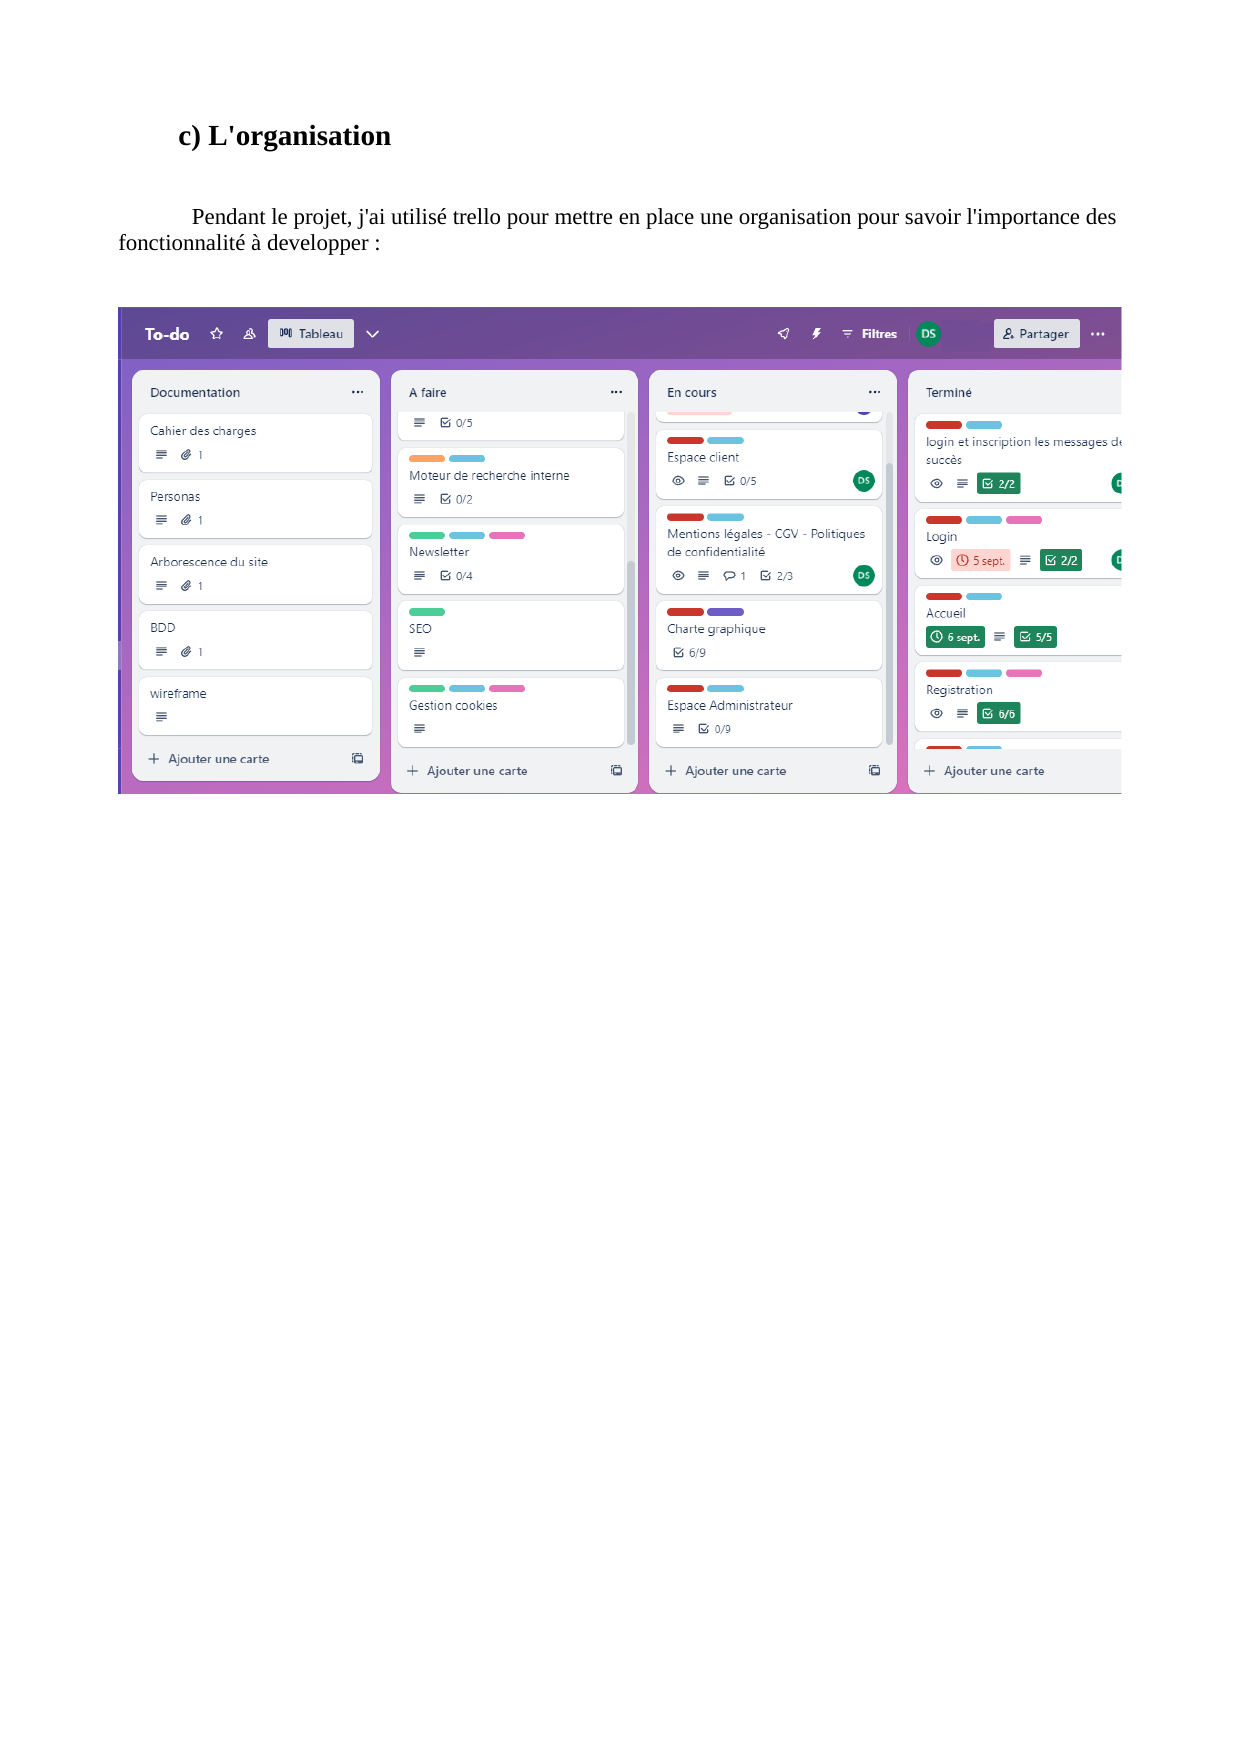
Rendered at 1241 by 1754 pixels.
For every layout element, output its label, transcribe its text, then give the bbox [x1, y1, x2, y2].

text Pendant le projet, j'ai utilisé trello pour mettre en place une organisation pour savoir l'importance des fonctionnalité à developper : [118, 203, 1122, 256]
subtitle c) L'organisation [118, 118, 1122, 152]
picture [118, 307, 1122, 794]
